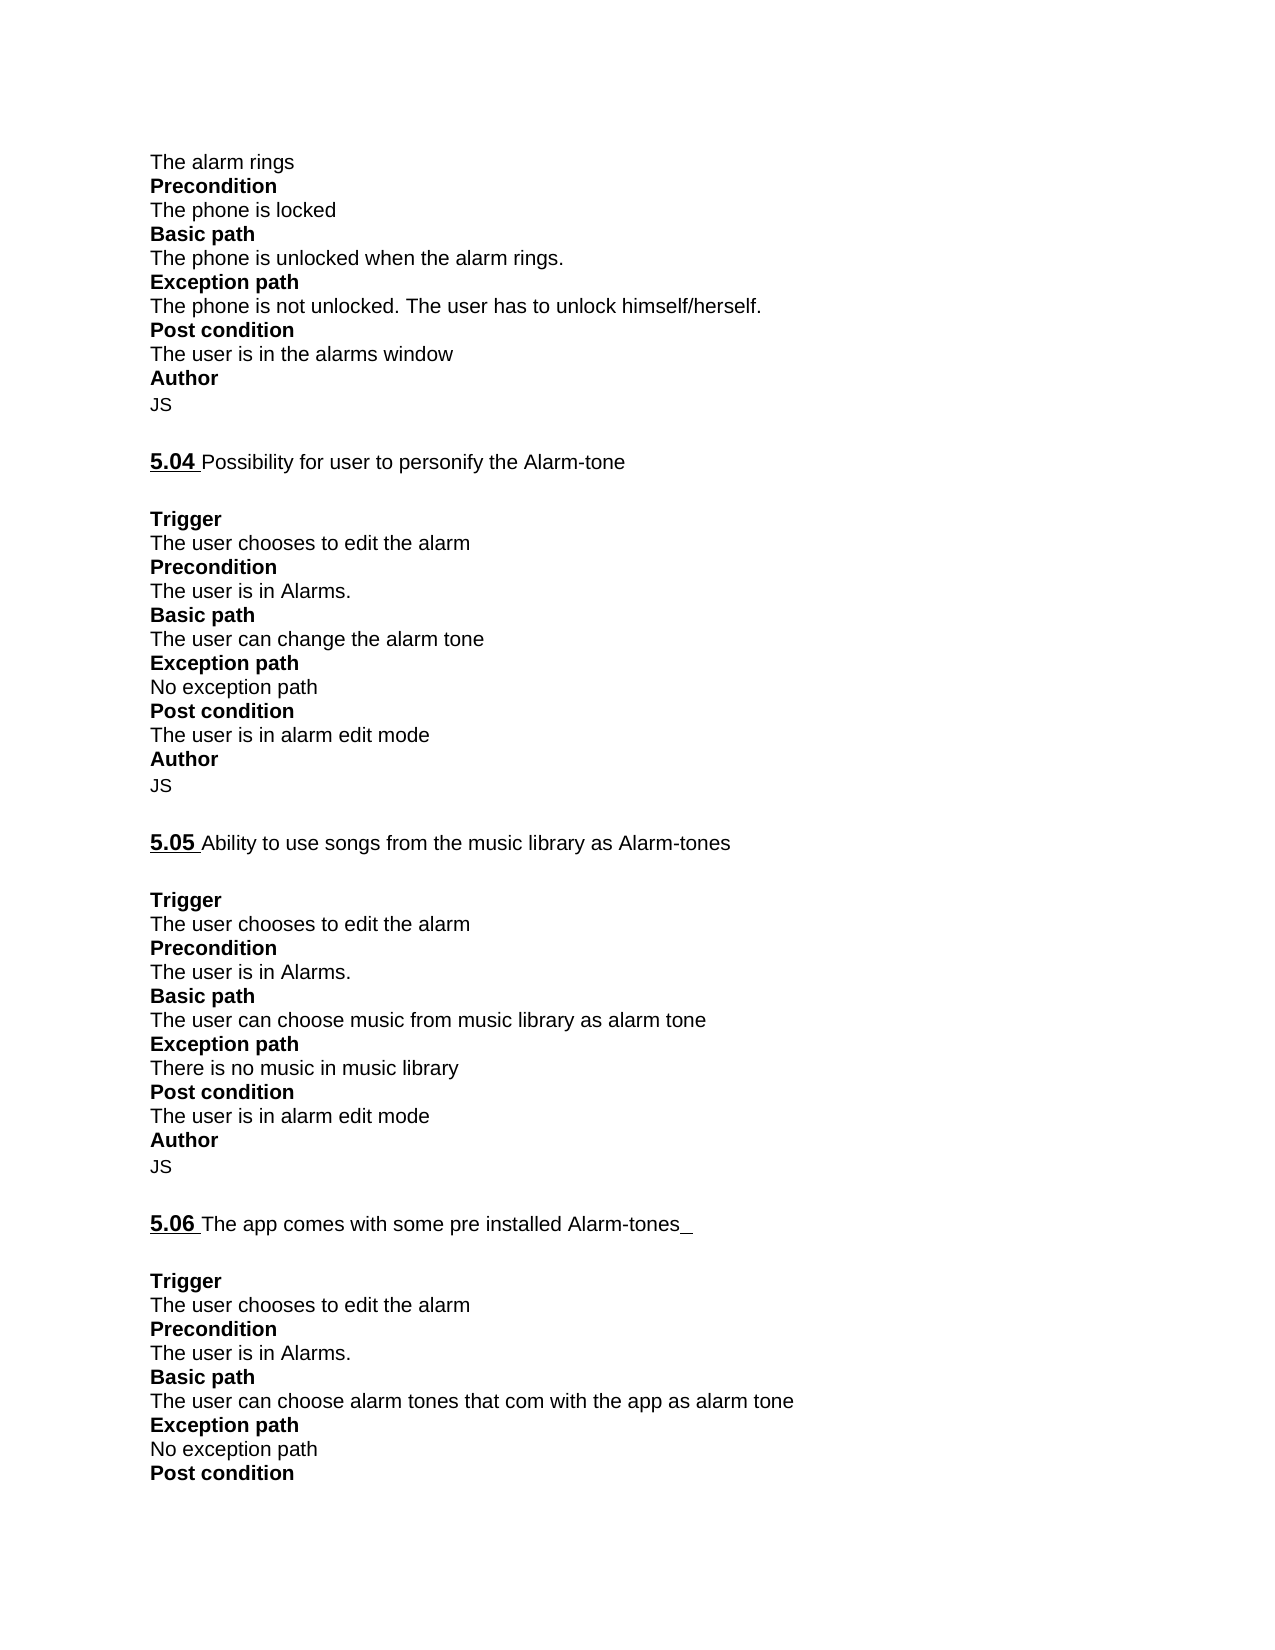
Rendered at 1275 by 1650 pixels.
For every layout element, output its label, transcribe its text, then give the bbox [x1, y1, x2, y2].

text The alarm rings Precondition The phone is locked Basic path The phone is unlocked when the alarm rings. Exception path The phone is not unlocked. The user has to unlock himself/herself. Post condition The user is in the alarms window Author JS 5.04 Possibility for user to personify the Alarm-tone Trigger The user chooses to edit the alarm Precondition The user is in Alarms. Basic path The user can change the alarm tone Exception path No exception path Post condition The user is in alarm edit mode Author JS 5.05 Ability to use songs from the music library as Alarm-tones Trigger The user chooses to edit the alarm Precondition The user is in Alarms. Basic path The user can choose music from music library as alarm tone Exception path There is no music in music library Post condition The user is in alarm edit mode Author JS 5.06 The app comes with some pre installed Alarm-tones Trigger The user chooses to edit the alarm Precondition The user is in Alarms. Basic path The user can choose alarm tones that com with the app as alarm tone Exception path No exception path Post condition [150, 150, 1125, 1485]
